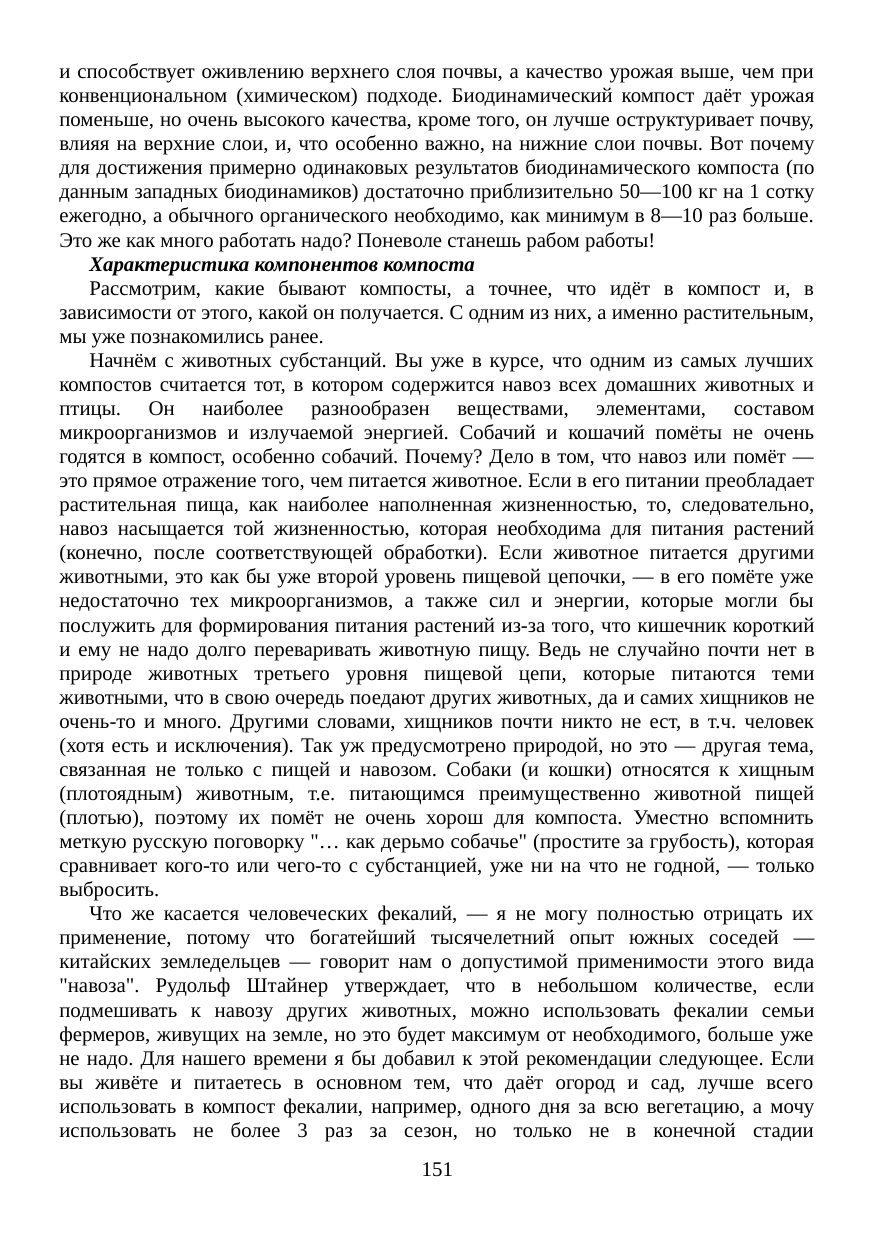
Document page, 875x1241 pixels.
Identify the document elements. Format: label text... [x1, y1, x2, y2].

text Начнём с животных субстанций. Вы уже в курсе, что одним из самых лучших компостов считается тот, в котором содержится навоз всех домашних животных и птицы. Он наиболее разнообразен веществами, элементами, составом микроорганизмов и излучаемой энергией. Собачий и кошачий помёты не очень годятся в компост, особенно собачий. Почему? Дело в том, что навоз или помёт — это прямое отражение того, чем питается животное. Если в его питании преобладает растительная пища, как наиболее наполненная жизненностью, то, следовательно, навоз насыщается той жизненностью, которая необходима для питания растений (конечно, после соответствующей обработки). Если животное питается другими животными, это как бы уже второй уровень пищевой цепочки, — в его помёте уже недостаточно тех микроорганизмов, а также сил и энергии, которые могли бы послужить для формирования питания растений из-за того, что кишечник короткий и ему не надо долго переваривать животную пищу. Ведь не случайно почти нет в природе животных третьего уровня пищевой цепи, которые питаются теми животными, что в свою очередь поедают других животных, да и самих хищников не очень-то и много. Другими словами, хищников почти никто не ест, в т.ч. человек (хотя есть и исключения). Так уж предусмотрено природой, но это — другая тема, связанная не только с пищей и навозом. Собаки (и кошки) относятся к хищным (плотоядным) животным, т.е. питающимся преимущественно животной пищей (плотью), поэтому их помёт не очень хорош для компоста. Уместно вспомнить меткую русскую поговорку "… как дерьмо собачье" (простите за грубость), которая сравнивает кого-то или чего-то с субстанцией, уже ни на что не годной, — только выбросить. [59, 348, 815, 901]
text Характеристика компонентов компоста [59, 252, 815, 276]
text Что же касается человеческих фекалий, — я не могу полностью отрицать их применение, потому что богатейший тысячелетний опыт южных соседей — китайских земледельцев — говорит нам о допустимой применимости этого вида "навоза". Рудольф Штайнер утверждает, что в небольшом количестве, если подмешивать к навозу других животных, можно использовать фекалии семьи фермеров, живущих на земле, но это будет максимум от необходимого, больше уже не надо. Для нашего времени я бы добавил к этой рекомендации следующее. Если вы живёте и питаетесь в основном тем, что даёт огород и сад, лучше всего использовать в компост фекалии, например, одного дня за всю вегетацию, а мочу использовать не более 3 раз за сезон, но только не в конечной стадии [59, 901, 815, 1142]
text и способствует оживлению верхнего слоя почвы, а качество урожая выше, чем при конвенциональном (химическом) подходе. Биодинамический компост даёт урожая поменьше, но очень высокого качества, кроме того, он лучше оструктуривает почву, влияя на верхние слои, и, что особенно важно, на нижние слои почвы. Вот почему для достижения примерно одинаковых результатов биодинамического компоста (по данным западных биодинамиков) достаточно приблизительно 50—100 кг на 1 сотку ежегодно, а обычного органического необходимо, как минимум в 8—10 раз больше. Это же как много работать надо? Поневоле станешь рабом работы! [59, 59, 815, 252]
text Рассмотрим, какие бывают компосты, а точнее, что идёт в компост и, в зависимости от этого, какой он получается. С одним из них, а именно растительным, мы уже познакомились ранее. [59, 276, 815, 348]
